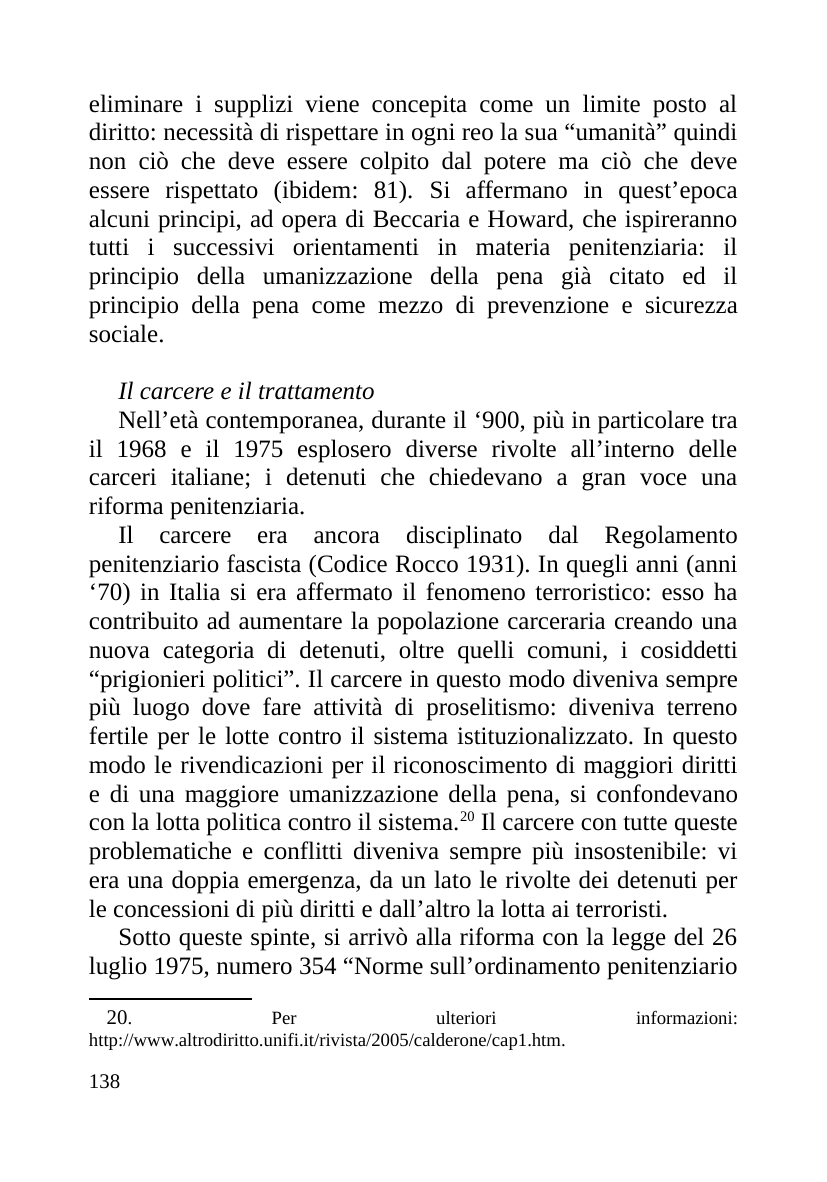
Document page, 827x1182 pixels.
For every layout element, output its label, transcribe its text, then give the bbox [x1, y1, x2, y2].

text eliminare i supplizi viene concepita come un limite posto al diritto: necessità di rispettare in ogni reo la sua “umanità” quindi non ciò che deve essere colpito dal potere ma ciò che deve essere rispettato (ibidem: 81). Si affermano in quest’epoca alcuni principi, ad opera di Beccaria e Howard, che ispireranno tutti i successivi orientamenti in materia penitenziaria: il principio della umanizzazione della pena già citato ed il principio della pena come mezzo di prevenzione e sicurezza sociale. [89, 89, 738, 347]
text Il carcere era ancora disciplinato dal Regolamento penitenziario fascista (Codice Rocco 1931). In quegli anni (anni ‘70) in Italia si era affermato il fenomeno terroristico: esso ha contribuito ad aumentare la popolazione carceraria creando una nuova categoria di detenuti, oltre quelli comuni, i cosiddetti “prigionieri politici”. Il carcere in questo modo diveniva sempre più luogo dove fare attività di proselitismo: diveniva terreno fertile per le lotte contro il sistema istituzionalizzato. In questo modo le rivendicazioni per il riconoscimento di maggiori diritti e di una maggiore umanizzazione della pena, si confondevano con la lotta politica contro il sistema. Il carcere con tutte queste problematiche e conflitti diveniva sempre più insostenibile: vi era una doppia emergenza, da un lato le rivolte dei detenuti per le concessioni di più diritti e dall’altro la lotta ai terroristi. [89, 520, 738, 922]
text Nell’età contemporanea, durante il ‘900, più in particolare tra il 1968 e il 1975 esplosero diverse rivolte all’interno delle carceri italiane; i detenuti che chiedevano a gran voce una riforma penitenziaria. [89, 405, 738, 520]
text . Per ulteriori informazioni: http://www.altrodiritto.unifi.it/rivista/2005/calderone/cap1.htm. [89, 1005, 738, 1051]
text Sotto queste spinte, si arrivò alla riforma con la legge del 26 luglio 1975, numero 354 “Norme sull’ordinamento penitenziario [89, 922, 738, 980]
text Il carcere e il trattamento [89, 376, 738, 405]
